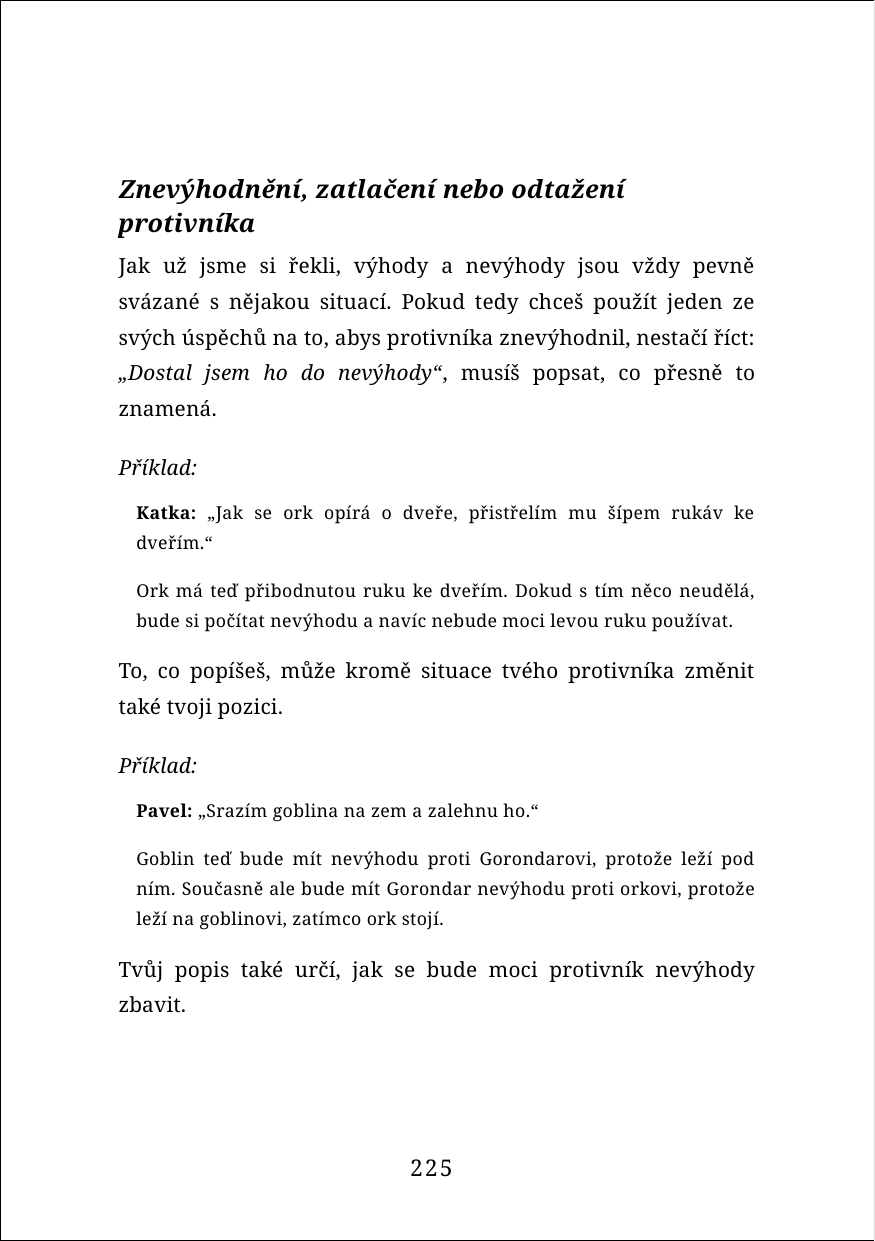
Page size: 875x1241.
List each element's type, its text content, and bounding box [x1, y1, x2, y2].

text Ork má teď přibodnutou ruku ke dveřím. Dokud s tím něco neudělá, bude si počítat nevýhodu a navíc nebude moci levou ruku používat. [136, 578, 756, 633]
text Příklad: [118, 751, 756, 779]
text To, co popíšeš, může kromě situace tvého protivníka změnit také tvoji pozici. [118, 656, 756, 720]
text Tvůj popis také určí, jak se bude moci protivník nevýhody zbavit. [118, 955, 756, 1019]
text Jak už jsme si řekli, výhody a nevýhody jsou vždy pevně svázané s nějakou situací. Pokud tedy chceš použít jeden ze svých úspěchů na to, abys protivníka znevýhodnil, nestačí říct: „Dostal jsem ho do nevýhody“, musíš popsat, co přesně to znamená. [118, 252, 756, 422]
subtitle Znevýhodnění, zatlačení nebo odtažení protivníka [118, 172, 756, 240]
text Pavel: „Srazím goblina na zem a zalehnu ho.“ [136, 798, 756, 823]
text Katka: „Jak se ork opírá o dveře, přistřelím mu šípem rukáv ke dveřím.“ [136, 500, 756, 554]
text Příklad: [118, 453, 756, 481]
text Goblin teď bude mít nevýhodu proti Gorondarovi, protože leží pod ním. Současně ale bude mít Gorondar nevýhodu proti orkovi, protože leží na goblinovi, zatímco ork stojí. [136, 846, 756, 931]
